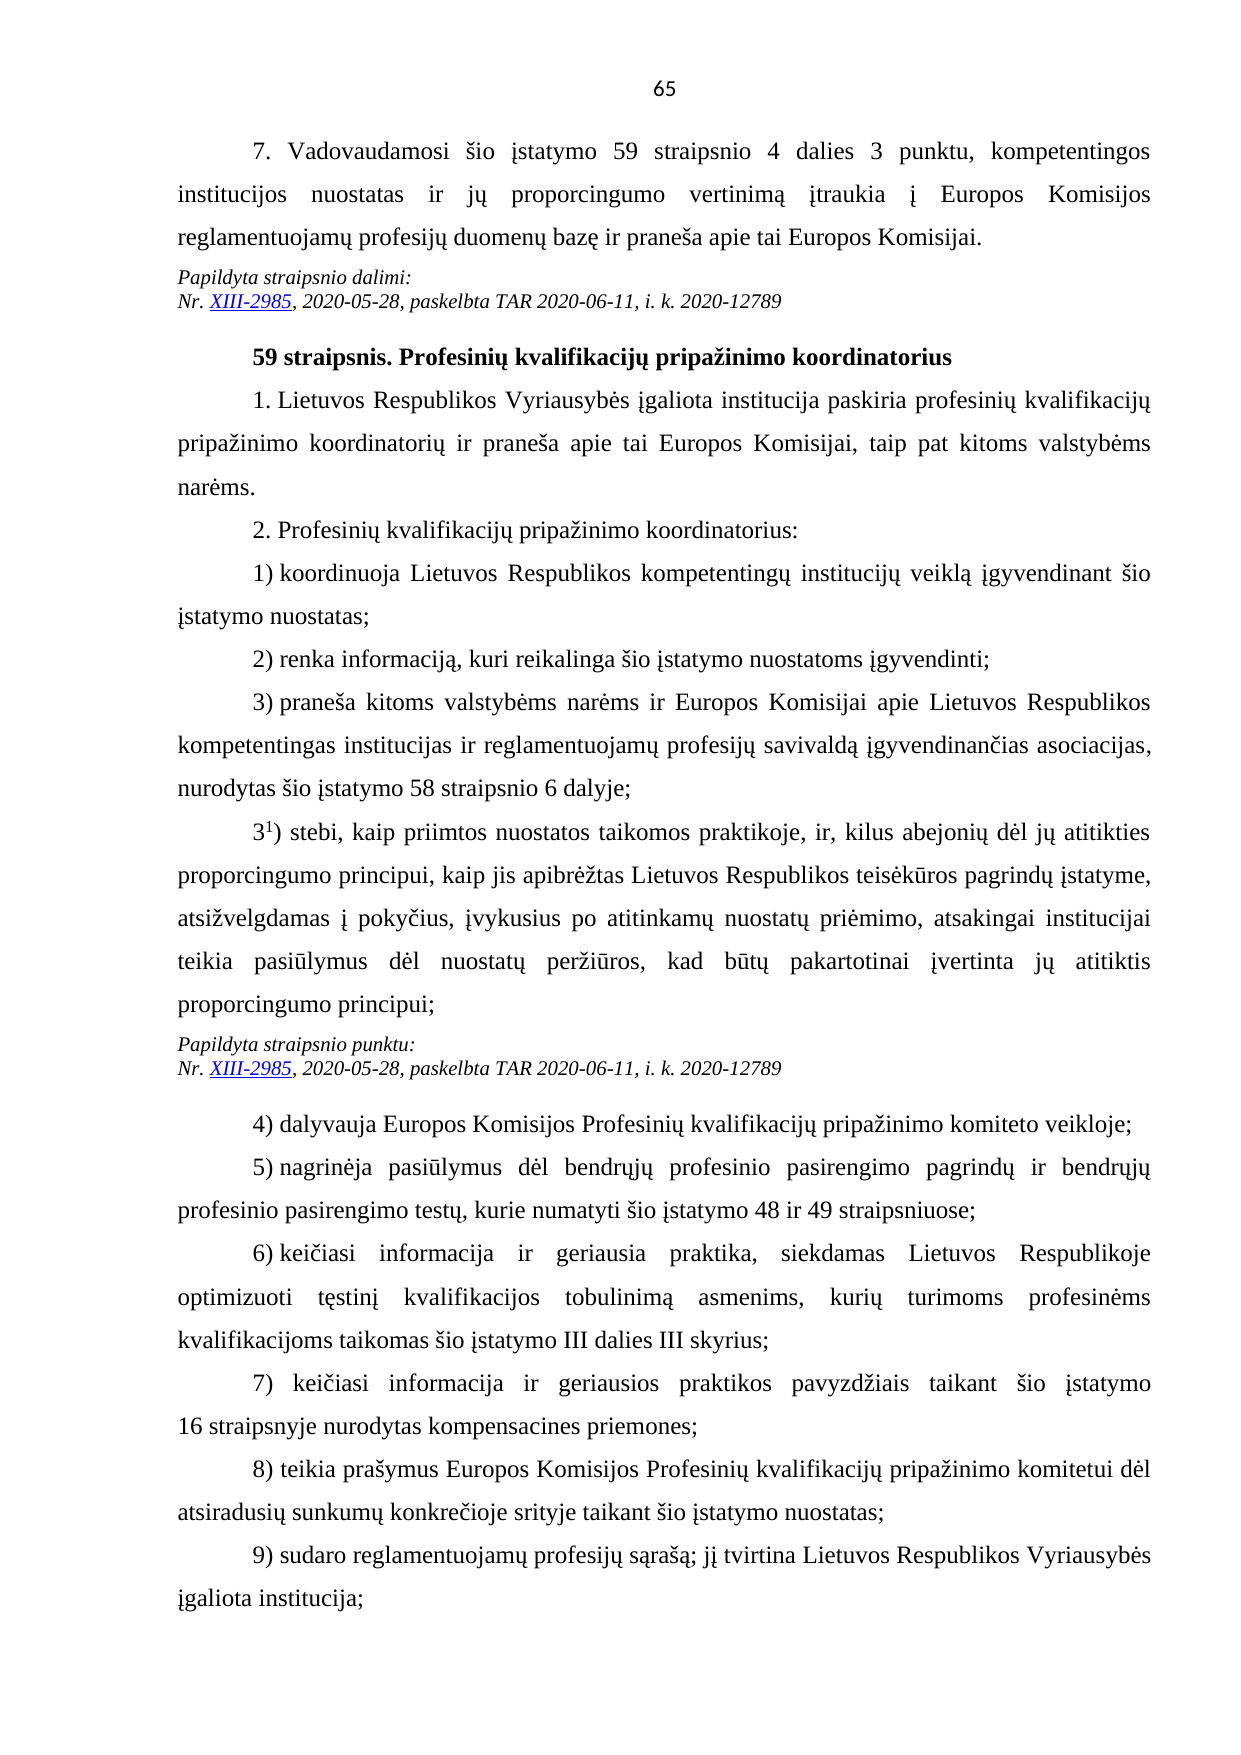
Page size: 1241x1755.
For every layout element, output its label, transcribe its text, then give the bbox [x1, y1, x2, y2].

text 31) stebi, kaip priimtos nuostatos taikomos praktikoje, ir, kilus abejonių dėl jų atitikties proporcingumo principui, kaip jis apibrėžtas Lietuvos Respublikos teisėkūros pagrindų įstatyme, atsižvelgdamas į pokyčius, įvykusius po atitinkamų nuostatų priėmimo, atsakingai institucijai teikia pasiūlymus dėl nuostatų peržiūros, kad būtų pakartotinai įvertinta jų atitiktis proporcingumo principui; [177, 817, 1152, 1018]
text 1. Lietuvos Respublikos Vyriausybės įgaliota institucija paskiria profesinių kvalifikacijų pripažinimo koordinatorių ir praneša apie tai Europos Komisijai, taip pat kitoms valstybėms narėms. [177, 385, 1152, 500]
text 5) nagrinėja pasiūlymus dėl bendrųjų profesinio pasirengimo pagrindų ir bendrųjų profesinio pasirengimo testų, kurie numatyti šio įstatymo 48 ir 49 straipsniuose; [177, 1152, 1152, 1224]
text 2) renka informaciją, kuri reikalinga šio įstatymo nuostatoms įgyvendinti; [177, 644, 1152, 673]
text Nr. XIII-2985, 2020-05-28, paskelbta TAR 2020-06-11, i. k. 2020-12789 [177, 1056, 1152, 1080]
text 2. Profesinių kvalifikacijų pripažinimo koordinatorius: [177, 515, 1152, 543]
text Papildyta straipsnio dalimi: [177, 265, 1152, 289]
text 7) keičiasi informacija ir geriausios praktikos pavyzdžiais taikant šio įstatymo 16 straipsnyje nurodytas kompensacines priemones; [177, 1368, 1152, 1440]
text Papildyta straipsnio punktu: [177, 1032, 1152, 1056]
text 1) koordinuoja Lietuvos Respublikos kompetentingų institucijų veiklą įgyvendinant šio įstatymo nuostatas; [177, 558, 1152, 630]
text Nr. XIII-2985, 2020-05-28, paskelbta TAR 2020-06-11, i. k. 2020-12789 [177, 289, 1152, 313]
text 59 straipsnis. Profesinių kvalifikacijų pripažinimo koordinatorius [177, 342, 1152, 371]
text 9) sudaro reglamentuojamų profesijų sąrašą; jį tvirtina Lietuvos Respublikos Vyriausybės įgaliota institucija; [177, 1540, 1152, 1612]
text 4) dalyvauja Europos Komisijos Profesinių kvalifikacijų pripažinimo komiteto veikloje; [177, 1109, 1152, 1138]
text 7. Vadovaudamosi šio įstatymo 59 straipsnio 4 dalies 3 punktu, kompetentingos institucijos nuostatas ir jų proporcingumo vertinimą įtraukia į Europos Komisijos reglamentuojamų profesijų duomenų bazę ir praneša apie tai Europos Komisijai. [177, 136, 1152, 251]
text 3) praneša kitoms valstybėms narėms ir Europos Komisijai apie Lietuvos Respublikos kompetentingas institucijas ir reglamentuojamų profesijų savivaldą įgyvendinančias asociacijas, nurodytas šio įstatymo 58 straipsnio 6 dalyje; [177, 687, 1152, 802]
text 6) keičiasi informacija ir geriausia praktika, siekdamas Lietuvos Respublikoje optimizuoti tęstinį kvalifikacijos tobulinimą asmenims, kurių turimoms profesinėms kvalifikacijoms taikomas šio įstatymo III dalies III skyrius; [177, 1238, 1152, 1353]
text 8) teikia prašymus Europos Komisijos Profesinių kvalifikacijų pripažinimo komitetui dėl atsiradusių sunkumų konkrečioje srityje taikant šio įstatymo nuostatas; [177, 1454, 1152, 1526]
